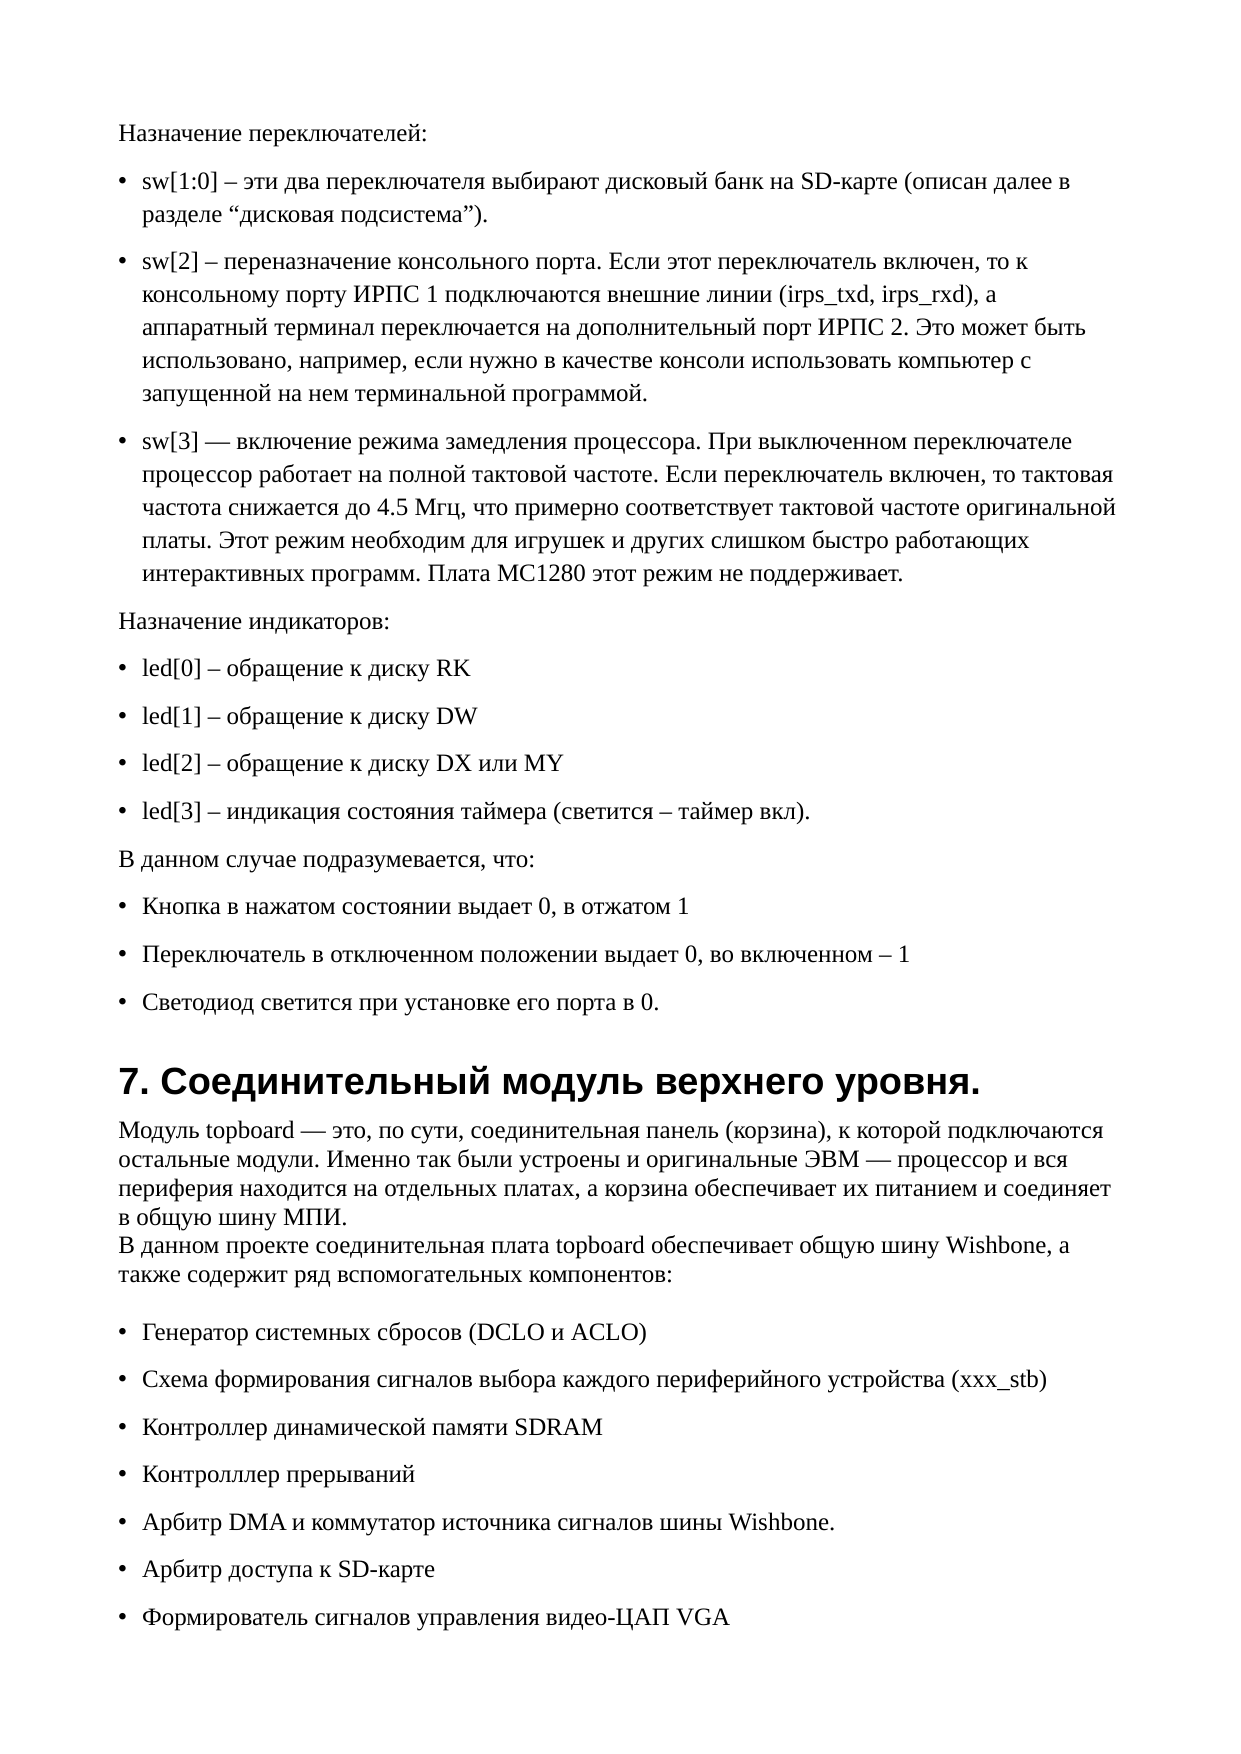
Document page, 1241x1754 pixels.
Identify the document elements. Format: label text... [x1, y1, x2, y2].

list Арбитр доступа к SD-карте [118, 1554, 1122, 1583]
list Генератор системных сбросов (DCLO и ACLO) [118, 1317, 1122, 1345]
list Схема формирования сигналов выбора каждого периферийного устройства (xxx_stb) [118, 1364, 1122, 1393]
list sw[2] – переназначение консольного порта. Если этот переключатель включен, то к консольному порту ИРПС 1 подключаются внешние линии (irps_txd, irps_rxd), а аппаратный терминал переключается на дополнительный порт ИРПС 2. Это может быть использовано, например, если нужно в качестве консоли использовать компьютер с запущенной на нем терминальной программой. [118, 246, 1122, 407]
subtitle 7. Соединительный модуль верхнего уровня. [118, 1059, 1122, 1103]
list Контроллер динамической памяти SDRAM [118, 1412, 1122, 1441]
list led[2] – обращение к диску DX или MY [118, 748, 1122, 777]
list Арбитр DMA и коммутатор источника сигналов шины Wishbone. [118, 1507, 1122, 1536]
text В данном случае подразумевается, что: [118, 844, 1122, 872]
list sw[3] — включение режима замедления процессора. При выключенном переключателе процессор работает на полной тактовой частоте. Если переключатель включен, то тактовая частота снижается до 4.5 Мгц, что примерно соответствует тактовой частоте оригинальной платы. Этот режим необходим для игрушек и других слишком быстро работающих интерактивных программ. Плата МС1280 этот режим не поддерживает. [118, 426, 1122, 587]
text Назначение переключателей: [118, 118, 1122, 147]
list Светодиод светится при установке его порта в 0. [118, 987, 1122, 1015]
list Контролллер прерываний [118, 1459, 1122, 1488]
list led[3] – индикация состояния таймера (светится – таймер вкл). [118, 796, 1122, 825]
text В данном проекте соединительная плата topboard обеспечивает общую шину Wishbone, а также содержит ряд вспомогательных компонентов: [118, 1230, 1122, 1288]
list Переключатель в отключенном положении выдает 0, во включенном – 1 [118, 939, 1122, 968]
list Формирователь сигналов управления видео-ЦАП VGA [118, 1602, 1122, 1631]
list led[0] – обращение к диску RK [118, 653, 1122, 682]
text Модуль topboard — это, по сути, соединительная панель (корзина), к которой подключаются остальные модули. Именно так были устроены и оригинальные ЭВМ — процессор и вся периферия находится на отдельных платах, а корзина обеспечивает их питанием и соединяет в общую шину МПИ. [118, 1115, 1122, 1230]
list led[1] – обращение к диску DW [118, 701, 1122, 730]
text Назначение индикаторов: [118, 606, 1122, 634]
list sw[1:0] – эти два переключателя выбирают дисковый банк на SD-карте (описан далее в разделе “дисковая подсистема”). [118, 166, 1122, 227]
list Кнопка в нажатом состоянии выдает 0, в отжатом 1 [118, 891, 1122, 920]
